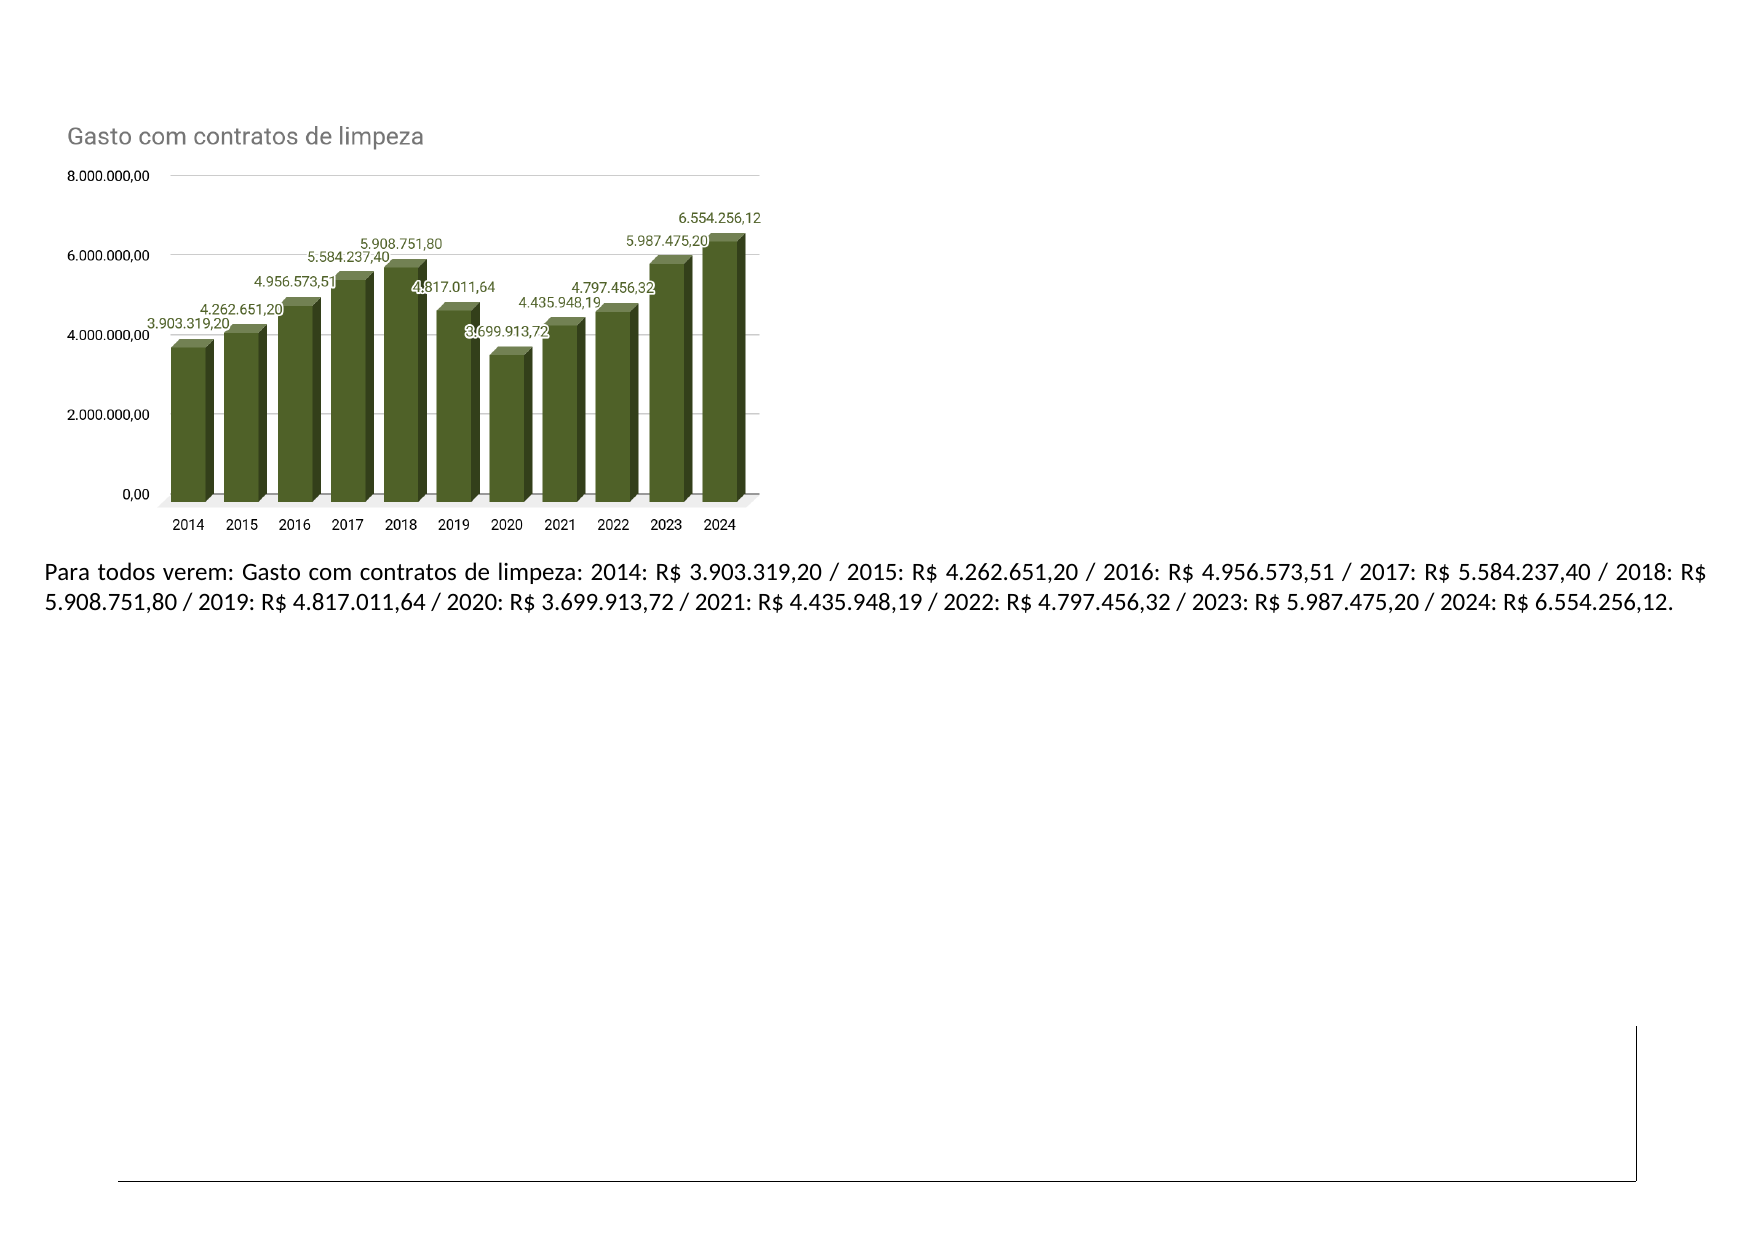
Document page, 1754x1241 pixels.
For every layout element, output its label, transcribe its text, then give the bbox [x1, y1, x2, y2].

text Para todos verem: Gasto com contratos de limpeza: 2014: R$ 3.903.319,20 / 2015: R$ 4.262.651,20 / 2016: R$ 4.956.573,51 / 2017: R$ 5.584.237,40 / 2018: R$ 5.908.751,80 / 2019: R$ 4.817.011,64 / 2020: R$ 3.699.913,72 / 2021: R$ 4.435.948,19 / 2022: R$ 4.797.456,32 / 2023: R$ 5.987.475,20 / 2024: R$ 6.554.256,12. [44, 556, 1712, 617]
